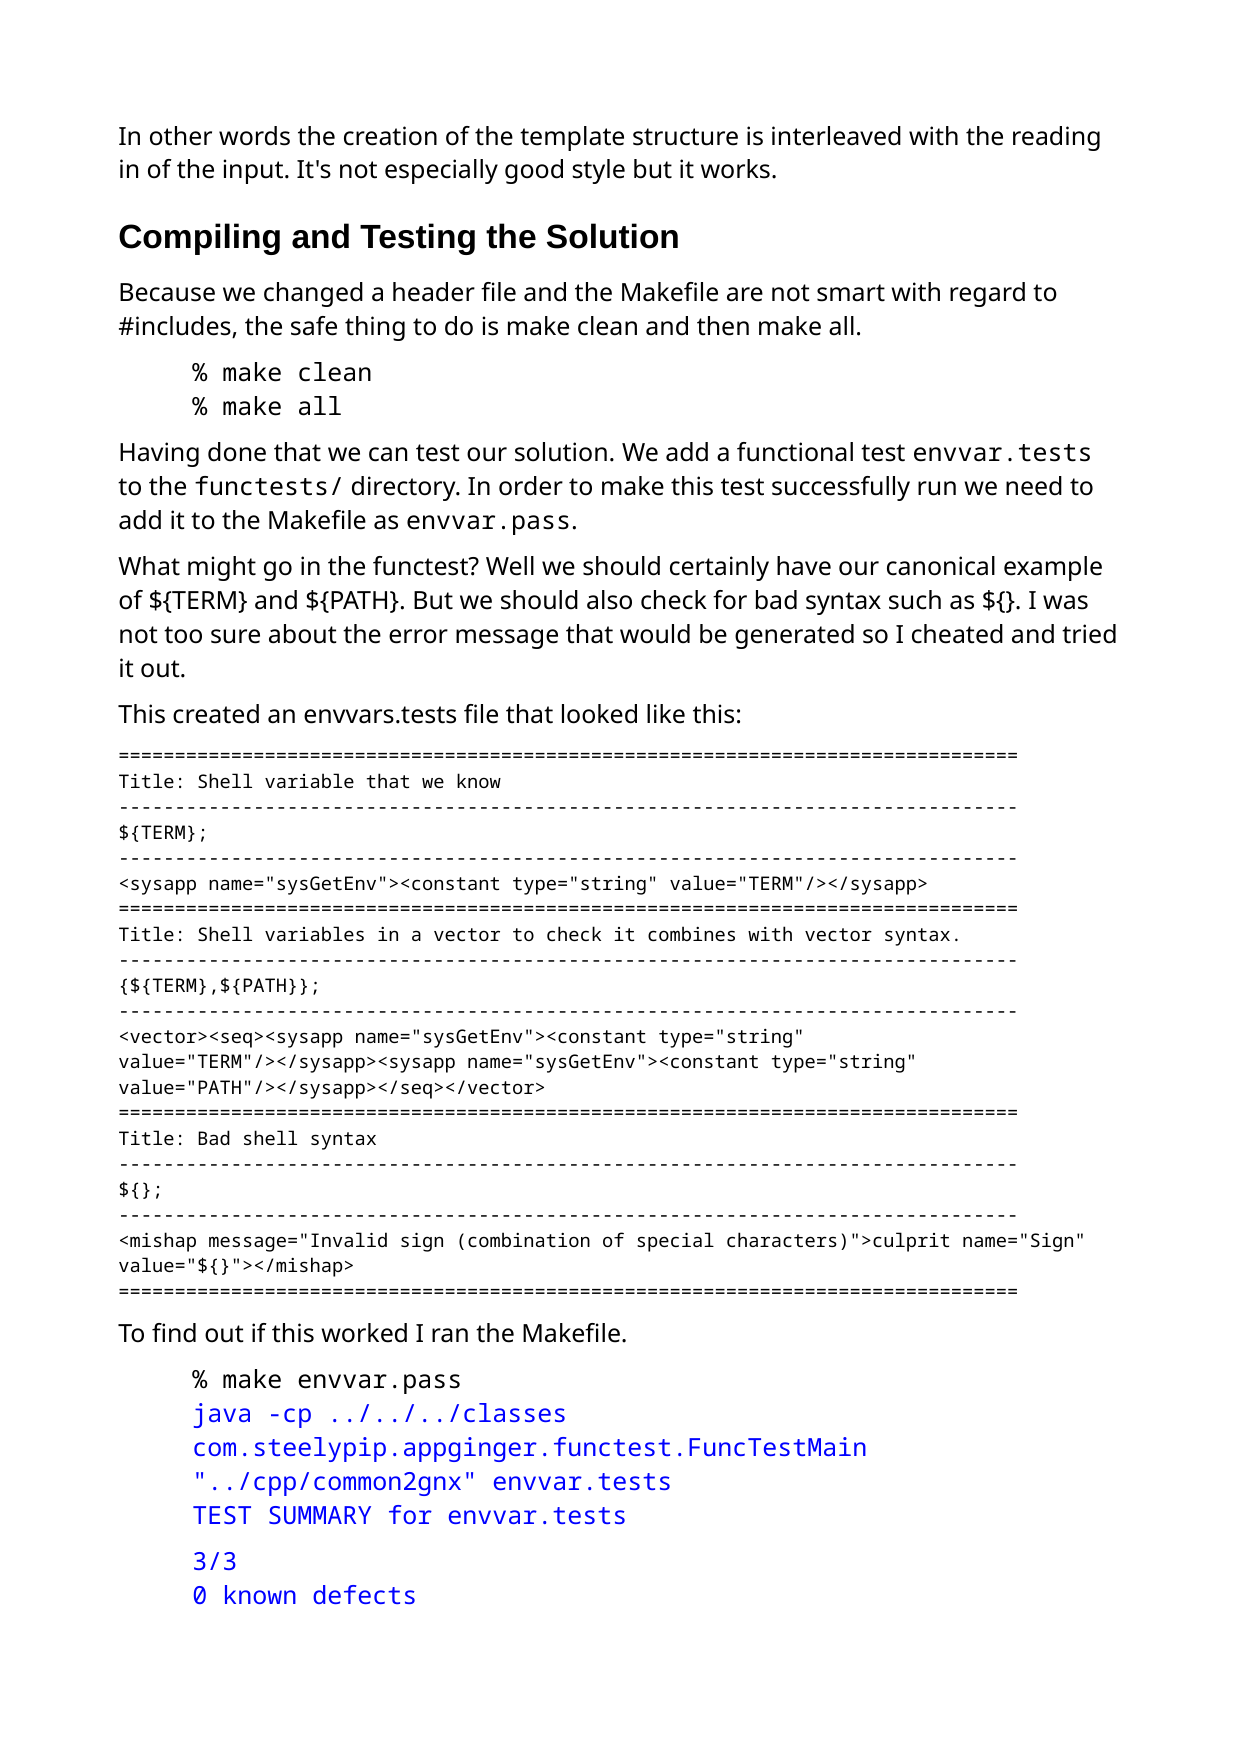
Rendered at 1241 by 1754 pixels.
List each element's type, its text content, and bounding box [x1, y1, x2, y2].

text % make envvar.pass java -cp ../../../classes com.steelypip.appginger.functest.FuncTestMain "../cpp/common2gnx" envvar.tests TEST SUMMARY for envvar.tests [192, 1362, 1122, 1532]
text ================================================================================ Title: Shell variable that we know -------------------------------------------------------------------------------- ${TERM}; -------------------------------------------------------------------------------- <sysapp name="sysGetEnv"><constant type="string" value="TERM"/></sysapp> ================================================================================ Title: Shell variables in a vector to check it combines with vector syntax. -------------------------------------------------------------------------------- {${TERM},${PATH}}; -------------------------------------------------------------------------------- <vector><seq><sysapp name="sysGetEnv"><constant type="string" value="TERM"/></sysapp><sysapp name="sysGetEnv"><constant type="string" value="PATH"/></sysapp></seq></vector> ================================================================================ Title: Bad shell syntax -------------------------------------------------------------------------------- ${}; -------------------------------------------------------------------------------- <mishap message="Invalid sign (combination of special characters)">culprit name="Sign" value="${}"></mishap> ================================================================================ [118, 742, 1122, 1304]
subtitle Compiling and Testing the Solution [118, 217, 1122, 256]
text 3/3 0 known defects [118, 1544, 1122, 1612]
text What might go in the functest? Well we should certainly have our canonical example of ${TERM} and ${PATH}. But we should also check for bad syntax such as ${}. I was not too sure about the error message that would be generated so I cheated and tried it out. [118, 548, 1122, 684]
text This created an envvars.tests file that looked like this: [118, 696, 1122, 731]
text % make clean % make all [192, 354, 1122, 422]
text In other words the creation of the template structure is interleaved with the reading in of the input. It's not especially good style but it works. [118, 118, 1122, 186]
text Because we changed a header file and the Makefile are not smart with regard to #includes, the safe thing to do is make clean and then make all. [118, 274, 1122, 342]
text Having done that we can test our solution. We add a functional test envvar.tests to the functests/ directory. In order to make this test successfully run we need to add it to the Makefile as envvar.pass. [118, 434, 1122, 536]
text To find out if this worked I ran the Makefile. [118, 1316, 1122, 1350]
